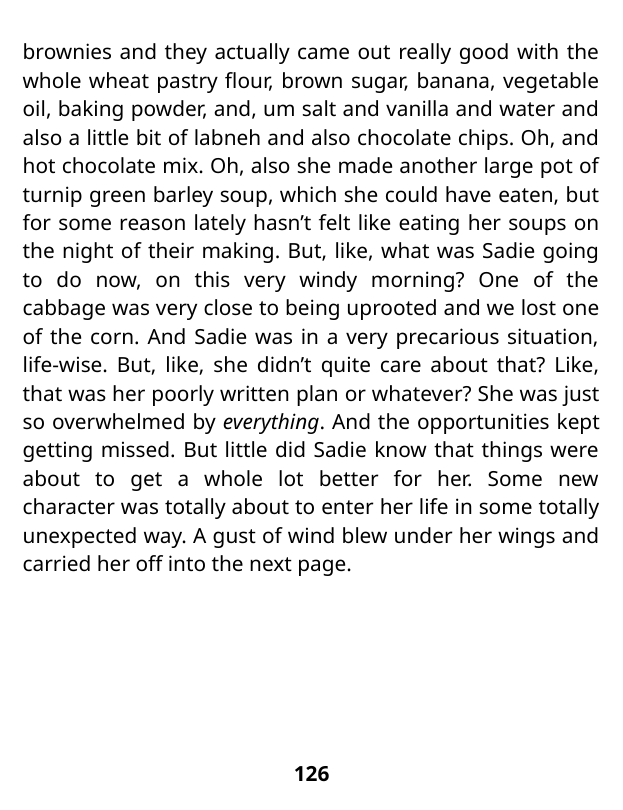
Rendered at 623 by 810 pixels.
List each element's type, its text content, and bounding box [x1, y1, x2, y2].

text brownies and they actually came out really good with the whole wheat pastry flour, brown sugar, banana, vegetable oil, baking powder, and, um salt and vanilla and water and also a little bit of labneh and also chocolate chips. Oh, and hot chocolate mix. Oh, also she made another large pot of turnip green barley soup, which she could have eaten, but for some reason lately hasn’t felt like eating her soups on the night of their making. But, like, what was Sadie going to do now, on this very windy morning? One of the cabbage was very close to being uprooted and we lost one of the corn. And Sadie was in a very precarious situation, life-wise. But, like, she didn’t quite care about that? Like, that was her poorly written plan or whatever? She was just so overwhelmed by everything. And the opportunities kept getting missed. But little did Sadie know that things were about to get a whole lot better for her. Some new character was totally about to enter her life in some totally unexpected way. A gust of wind blew under her wings and carried her off into the next page. [22, 37, 600, 578]
